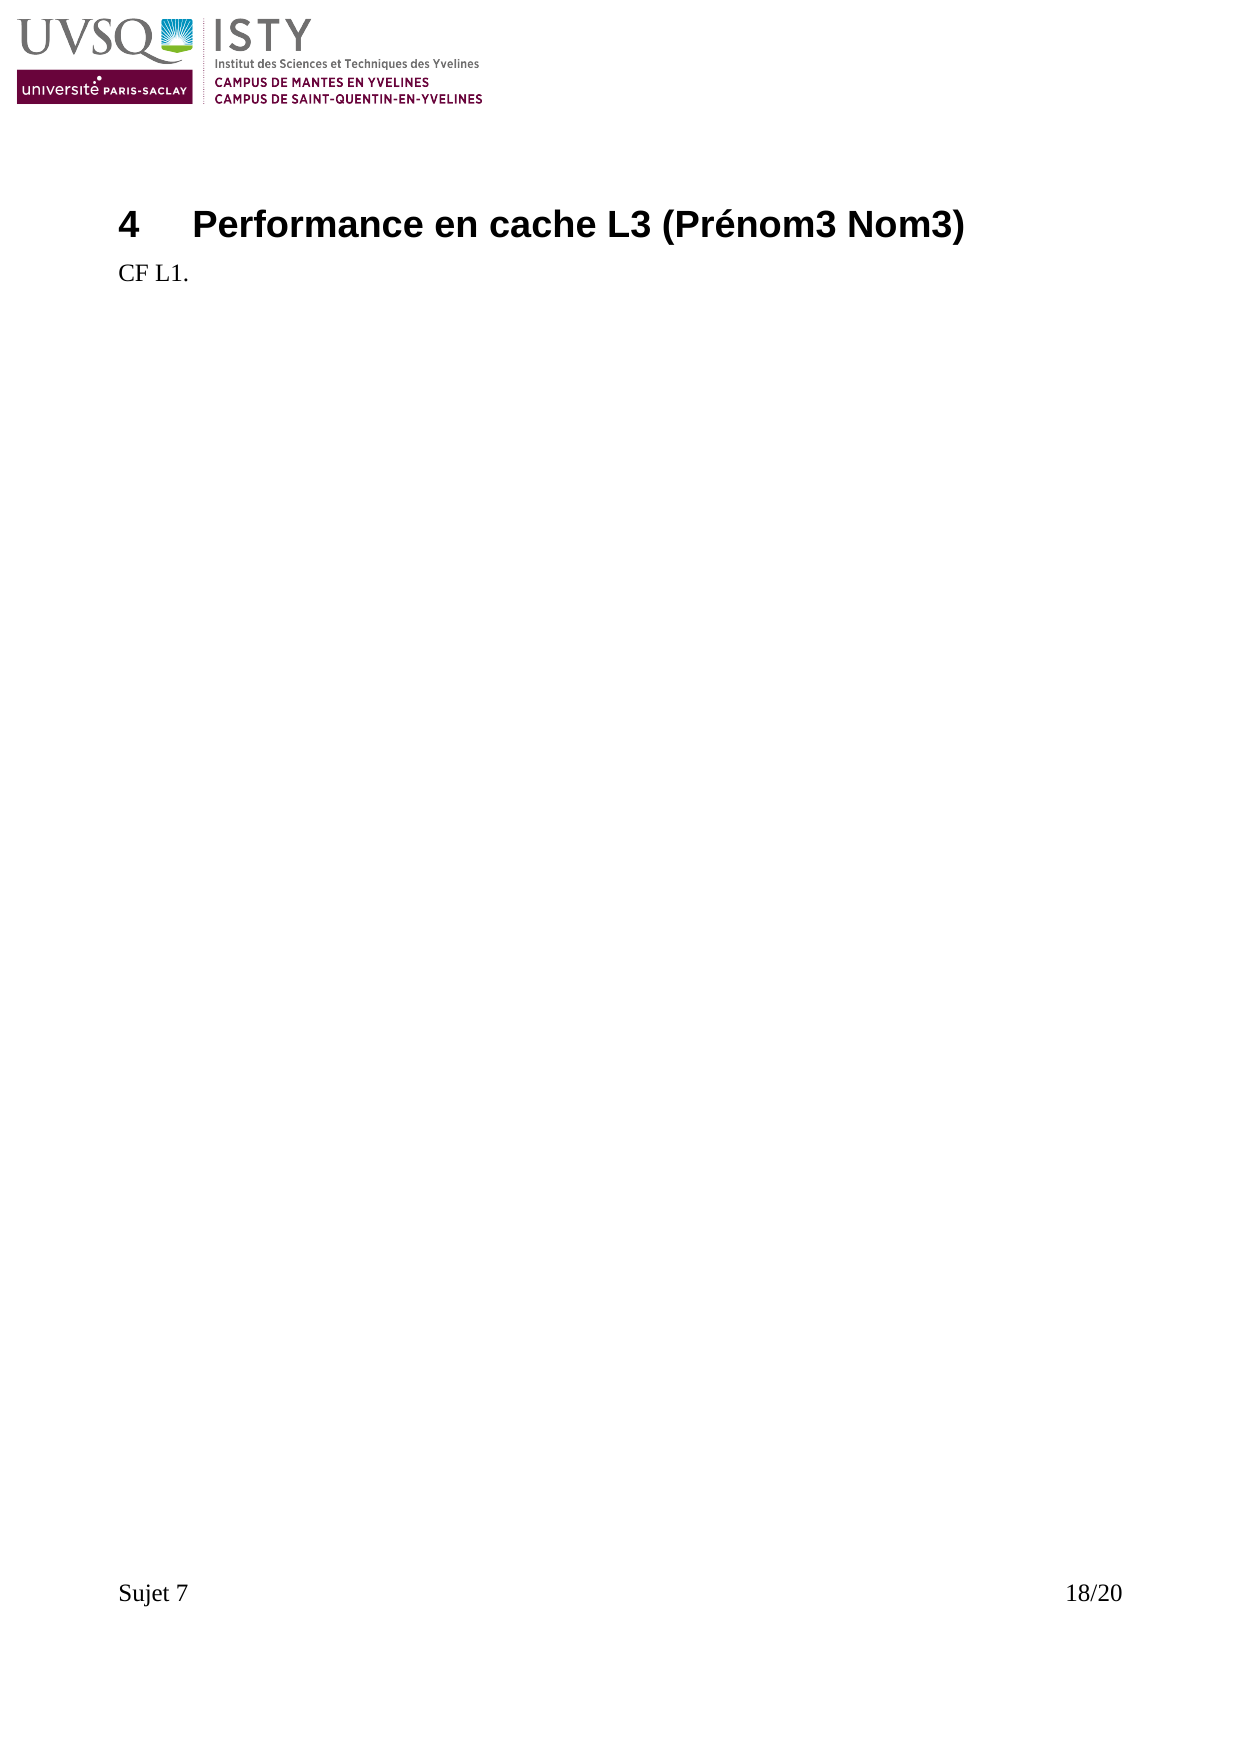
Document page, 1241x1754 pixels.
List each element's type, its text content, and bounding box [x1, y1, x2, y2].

text CF L1. [118, 258, 1122, 287]
picture [2, 2, 497, 121]
subtitle Performance en cache L3 (Prénom3 Nom3) [118, 202, 1122, 246]
